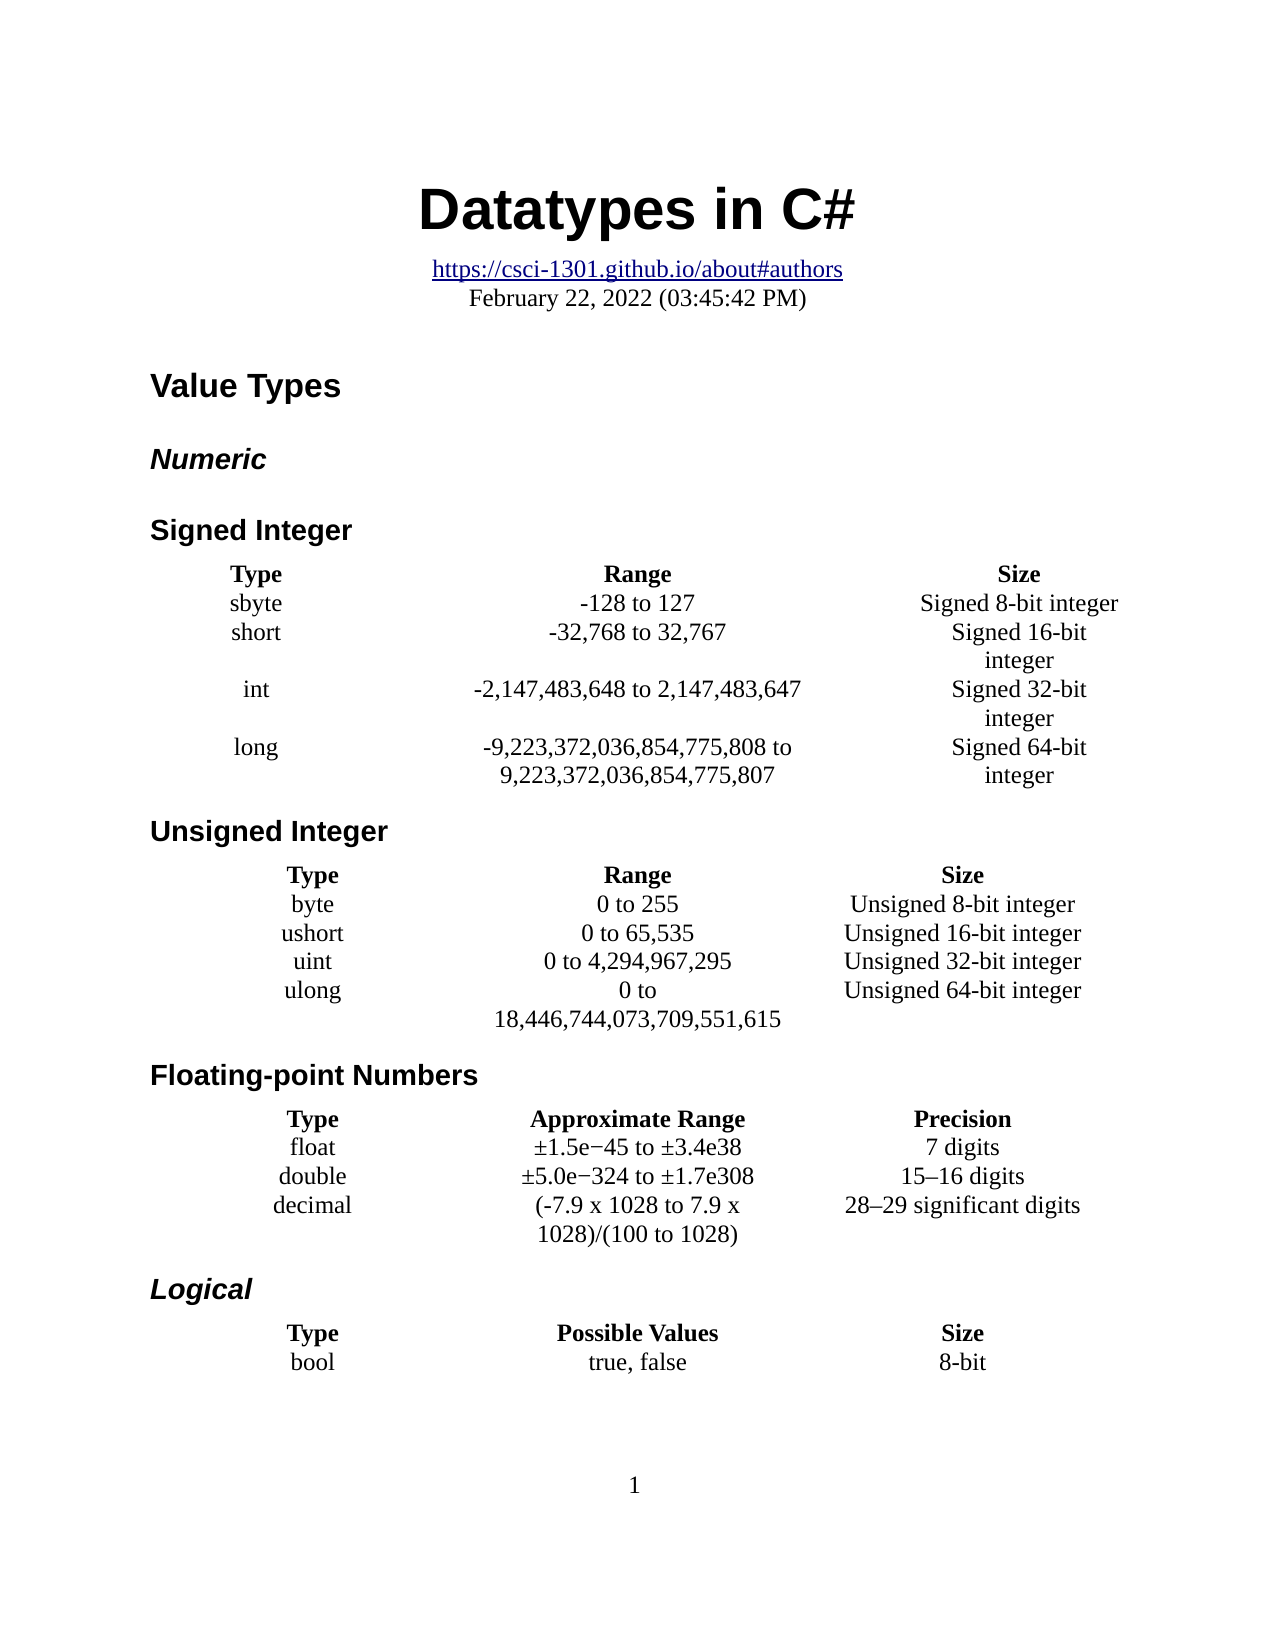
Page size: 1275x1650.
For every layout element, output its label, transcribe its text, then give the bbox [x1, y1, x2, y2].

table_cell Unsigned 8-bit integer [800, 889, 1125, 918]
table_cell float [150, 1133, 475, 1161]
table_header Size [800, 860, 1125, 889]
table_cell true, false [475, 1347, 800, 1376]
table_header Range [475, 860, 800, 889]
table_cell ulong [150, 975, 475, 1033]
table_cell decimal [150, 1190, 475, 1247]
table_cell Signed 8-bit integer [913, 588, 1125, 617]
table_cell Signed 16-bit integer [913, 617, 1125, 674]
table_header Size [913, 559, 1125, 588]
table_header Type [150, 860, 475, 889]
table_cell uint [150, 946, 475, 975]
table_cell 8-bit [800, 1347, 1125, 1376]
subtitle Numeric [150, 442, 1125, 476]
table_cell double [150, 1161, 475, 1190]
table_cell Unsigned 16-bit integer [800, 918, 1125, 946]
table_cell long [150, 732, 362, 789]
title Datatypes in C# [150, 175, 1125, 242]
table_cell sbyte [150, 588, 362, 617]
table_cell int [150, 674, 362, 732]
table_cell (-7.9 x 1028 to 7.9 x 1028)/(100 to 1028) [475, 1190, 800, 1247]
table_header Size [800, 1319, 1125, 1347]
table_cell Signed 64-bit integer [913, 732, 1125, 789]
table_header Possible Values [475, 1319, 800, 1347]
table_cell short [150, 617, 362, 674]
table_cell ushort [150, 918, 475, 946]
table_header Type [150, 559, 362, 588]
table_header Precision [800, 1104, 1125, 1132]
table_header Range [362, 559, 913, 588]
table_cell ±5.0e−324 to ±1.7e308 [475, 1161, 800, 1190]
table_cell Signed 32-bit integer [913, 674, 1125, 732]
table_cell Unsigned 64-bit integer [800, 975, 1125, 1033]
subtitle Floating-point Numbers [150, 1058, 1125, 1091]
table_cell 15–16 digits [800, 1161, 1125, 1190]
table_cell 0 to 65,535 [475, 918, 800, 946]
table_cell 7 digits [800, 1133, 1125, 1161]
table_cell -32,768 to 32,767 [362, 617, 913, 674]
subtitle Signed Integer [150, 513, 1125, 547]
table_cell 0 to 255 [475, 889, 800, 918]
table_cell -128 to 127 [362, 588, 913, 617]
table_cell -9,223,372,036,854,775,808 to 9,223,372,036,854,775,807 [362, 732, 913, 789]
text February 22, 2022 (03:45:42 PM) [150, 283, 1125, 312]
table_cell -2,147,483,648 to 2,147,483,647 [362, 674, 913, 732]
text https://csci-1301.github.io/about#authors [150, 254, 1125, 283]
table_header Approximate Range [475, 1104, 800, 1132]
table_cell 0 to 4,294,967,295 [475, 946, 800, 975]
table_cell ±1.5e−45 to ±3.4e38 [475, 1133, 800, 1161]
table_cell 28–29 significant digits [800, 1190, 1125, 1247]
table_cell Unsigned 32-bit integer [800, 946, 1125, 975]
table_cell byte [150, 889, 475, 918]
table_header Type [150, 1319, 475, 1347]
subtitle Unsigned Integer [150, 814, 1125, 848]
subtitle Logical [150, 1272, 1125, 1306]
subtitle Value Types [150, 366, 1125, 404]
table_cell bool [150, 1347, 475, 1376]
table_header Type [150, 1104, 475, 1132]
table_cell 0 to 18,446,744,073,709,551,615 [475, 975, 800, 1033]
